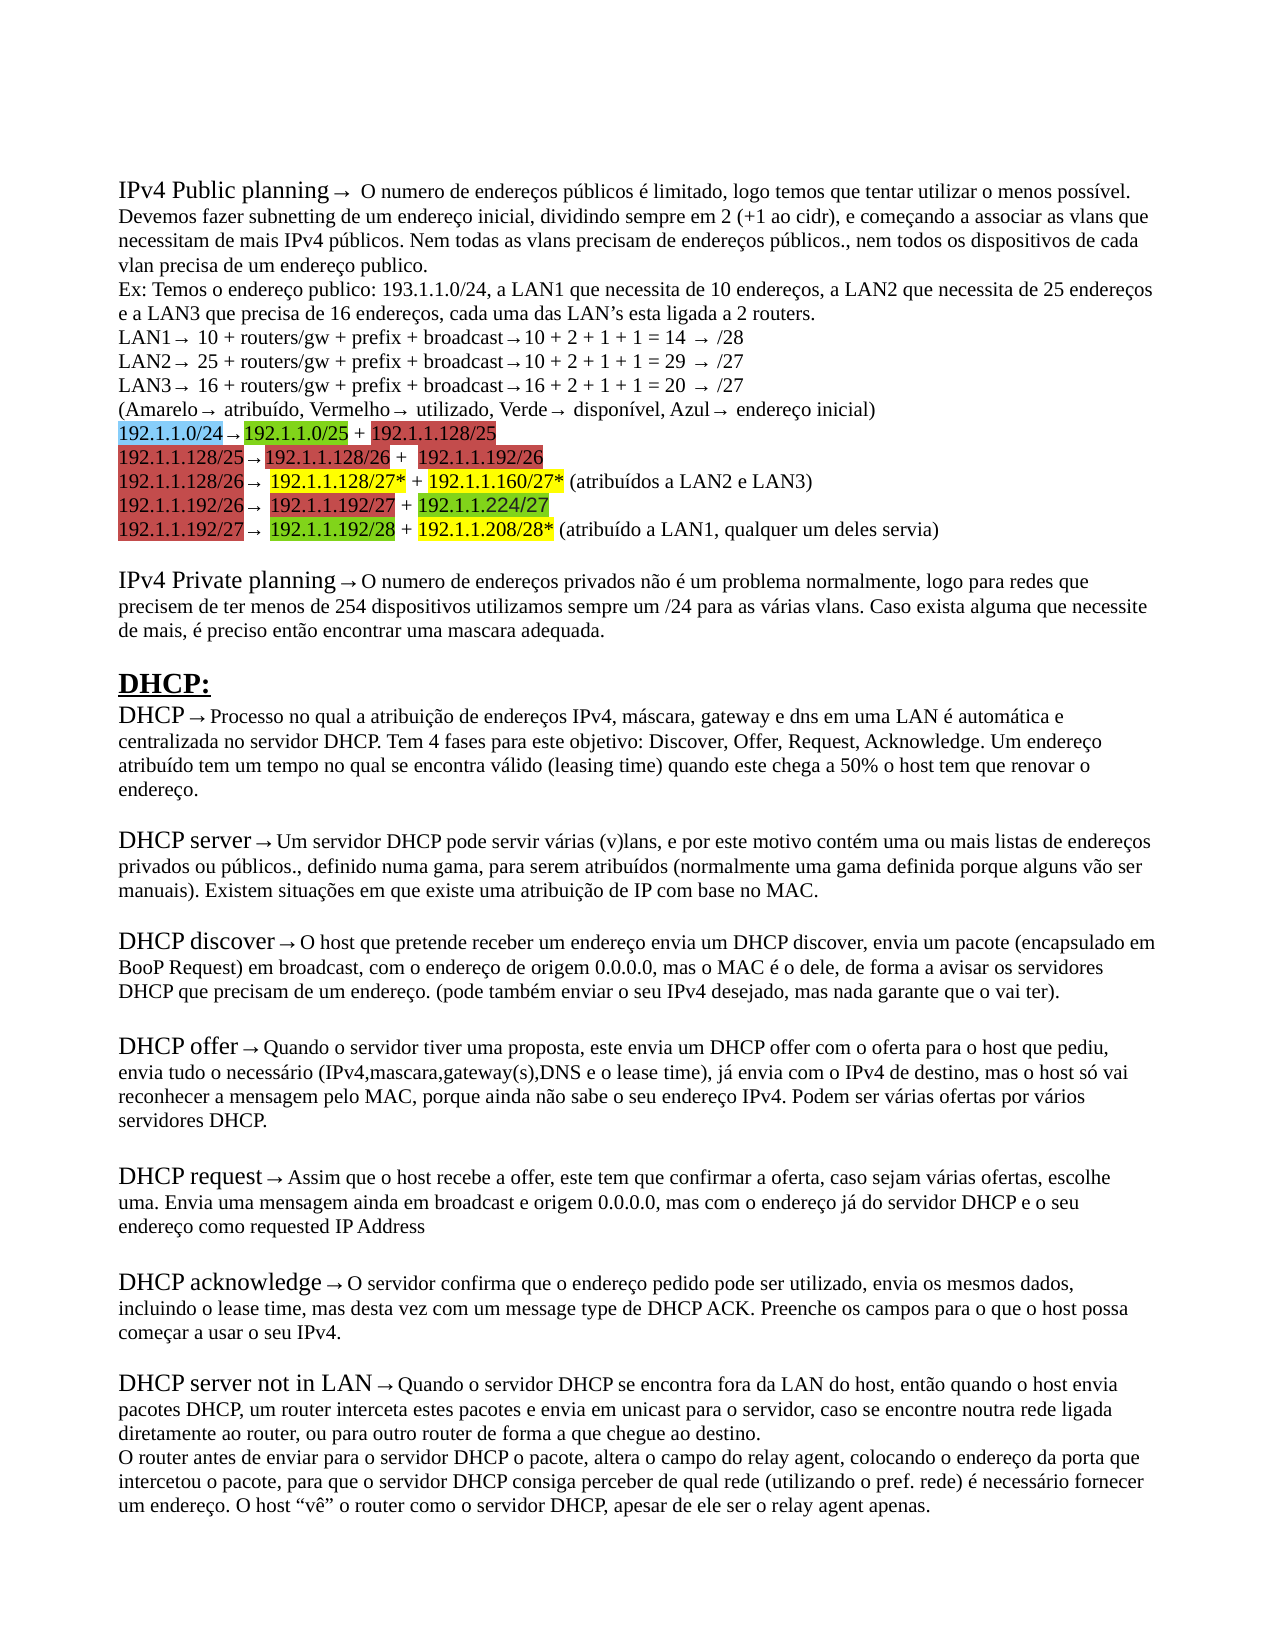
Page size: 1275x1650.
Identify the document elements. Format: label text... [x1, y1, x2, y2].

text DHCP server not in LAN→Quando o servidor DHCP se encontra fora da LAN do host, então quando o host envia pacotes DHCP, um router interceta estes pacotes e envia em unicast para o servidor, caso se encontre noutra rede ligada diretamente ao router, ou para outro router de forma a que chegue ao destino. [118, 1368, 1157, 1444]
text LAN1→ 10 + routers/gw + prefix + broadcast→10 + 2 + 1 + 1 = 14 → /28 [118, 325, 1157, 349]
text 192.1.1.128/26→ 192.1.1.128/27* + 192.1.1.160/27* (atribuídos a LAN2 e LAN3) [118, 469, 1157, 493]
text 192.1.1.128/25→192.1.1.128/26 + 192.1.1.192/26 [118, 445, 1157, 469]
text 192.1.1.192/26→ 192.1.1.192/27 + 192.1.1.224/27 [118, 493, 1157, 517]
text 192.1.1.0/24→192.1.1.0/25 + 192.1.1.128/25 [118, 421, 1157, 445]
text DHCP offer→Quando o servidor tiver uma proposta, este envia um DHCP offer com o oferta para o host que pediu, envia tudo o necessário (IPv4,mascara,gateway(s),DNS e o lease time), já envia com o IPv4 de destino, mas o host só vai reconhecer a mensagem pelo MAC, porque ainda não sabe o seu endereço IPv4. Podem ser várias ofertas por vários servidores DHCP. [118, 1031, 1157, 1132]
text 192.1.1.192/27→ 192.1.1.192/28 + 192.1.1.208/28* (atribuído a LAN1, qualquer um deles servia) [118, 517, 1157, 541]
text DHCP request→Assim que o host recebe a offer, este tem que confirmar a oferta, caso sejam várias ofertas, escolhe uma. Envia uma mensagem ainda em broadcast e origem 0.0.0.0, mas com o endereço já do servidor DHCP e o seu endereço como requested IP Address [118, 1161, 1157, 1238]
text DHCP: [118, 666, 1157, 700]
text LAN3→ 16 + routers/gw + prefix + broadcast→16 + 2 + 1 + 1 = 20 → /27 [118, 373, 1157, 397]
text Devemos fazer subnetting de um endereço inicial, dividindo sempre em 2 (+1 ao cidr), e começando a associar as vlans que necessitam de mais IPv4 públicos. Nem todas as vlans precisam de endereços públicos., nem todos os dispositivos de cada vlan precisa de um endereço publico. [118, 204, 1157, 277]
text DHCP acknowledge→O servidor confirma que o endereço pedido pode ser utilizado, envia os mesmos dados, incluindo o lease time, mas desta vez com um message type de DHCP ACK. Preenche os campos para o que o host possa começar a usar o seu IPv4. [118, 1267, 1157, 1344]
text IPv4 Public planning→ O numero de endereços públicos é limitado, logo temos que tentar utilizar o menos possível. [118, 176, 1157, 204]
text O router antes de enviar para o servidor DHCP o pacote, altera o campo do relay agent, colocando o endereço da porta que intercetou o pacote, para que o servidor DHCP consiga perceber de qual rede (utilizando o pref. rede) é necessário fornecer um endereço. O host “vê” o router como o servidor DHCP, apesar de ele ser o relay agent apenas. [118, 1444, 1157, 1517]
text DHCP server→Um servidor DHCP pode servir várias (v)lans, e por este motivo contém uma ou mais listas de endereços privados ou públicos., definido numa gama, para serem atribuídos (normalmente uma gama definida porque alguns vão ser manuais). Existem situações em que existe uma atribuição de IP com base no MAC. [118, 825, 1157, 902]
text LAN2→ 25 + routers/gw + prefix + broadcast→10 + 2 + 1 + 1 = 29 → /27 [118, 349, 1157, 373]
text Ex: Temos o endereço publico: 193.1.1.0/24, a LAN1 que necessita de 10 endereços, a LAN2 que necessita de 25 endereços e a LAN3 que precisa de 16 endereços, cada uma das LAN’s esta ligada a 2 routers. [118, 277, 1157, 325]
text DHCP discover→O host que pretende receber um endereço envia um DHCP discover, envia um pacote (encapsulado em BooP Request) em broadcast, com o endereço de origem 0.0.0.0, mas o MAC é o dele, de forma a avisar os servidores DHCP que precisam de um endereço. (pode também enviar o seu IPv4 desejado, mas nada garante que o vai ter). [118, 926, 1157, 1003]
text DHCP→Processo no qual a atribuição de endereços IPv4, máscara, gateway e dns em uma LAN é automática e centralizada no servidor DHCP. Tem 4 fases para este objetivo: Discover, Offer, Request, Acknowledge. Um endereço atribuído tem um tempo no qual se encontra válido (leasing time) quando este chega a 50% o host tem que renovar o endereço. [118, 700, 1157, 801]
text (Amarelo→ atribuído, Vermelho→ utilizado, Verde→ disponível, Azul→ endereço inicial) [118, 397, 1157, 421]
text IPv4 Private planning→O numero de endereços privados não é um problema normalmente, logo para redes que precisem de ter menos de 254 dispositivos utilizamos sempre um /24 para as várias vlans. Caso exista alguma que necessite de mais, é preciso então encontrar uma mascara adequada. [118, 565, 1157, 642]
